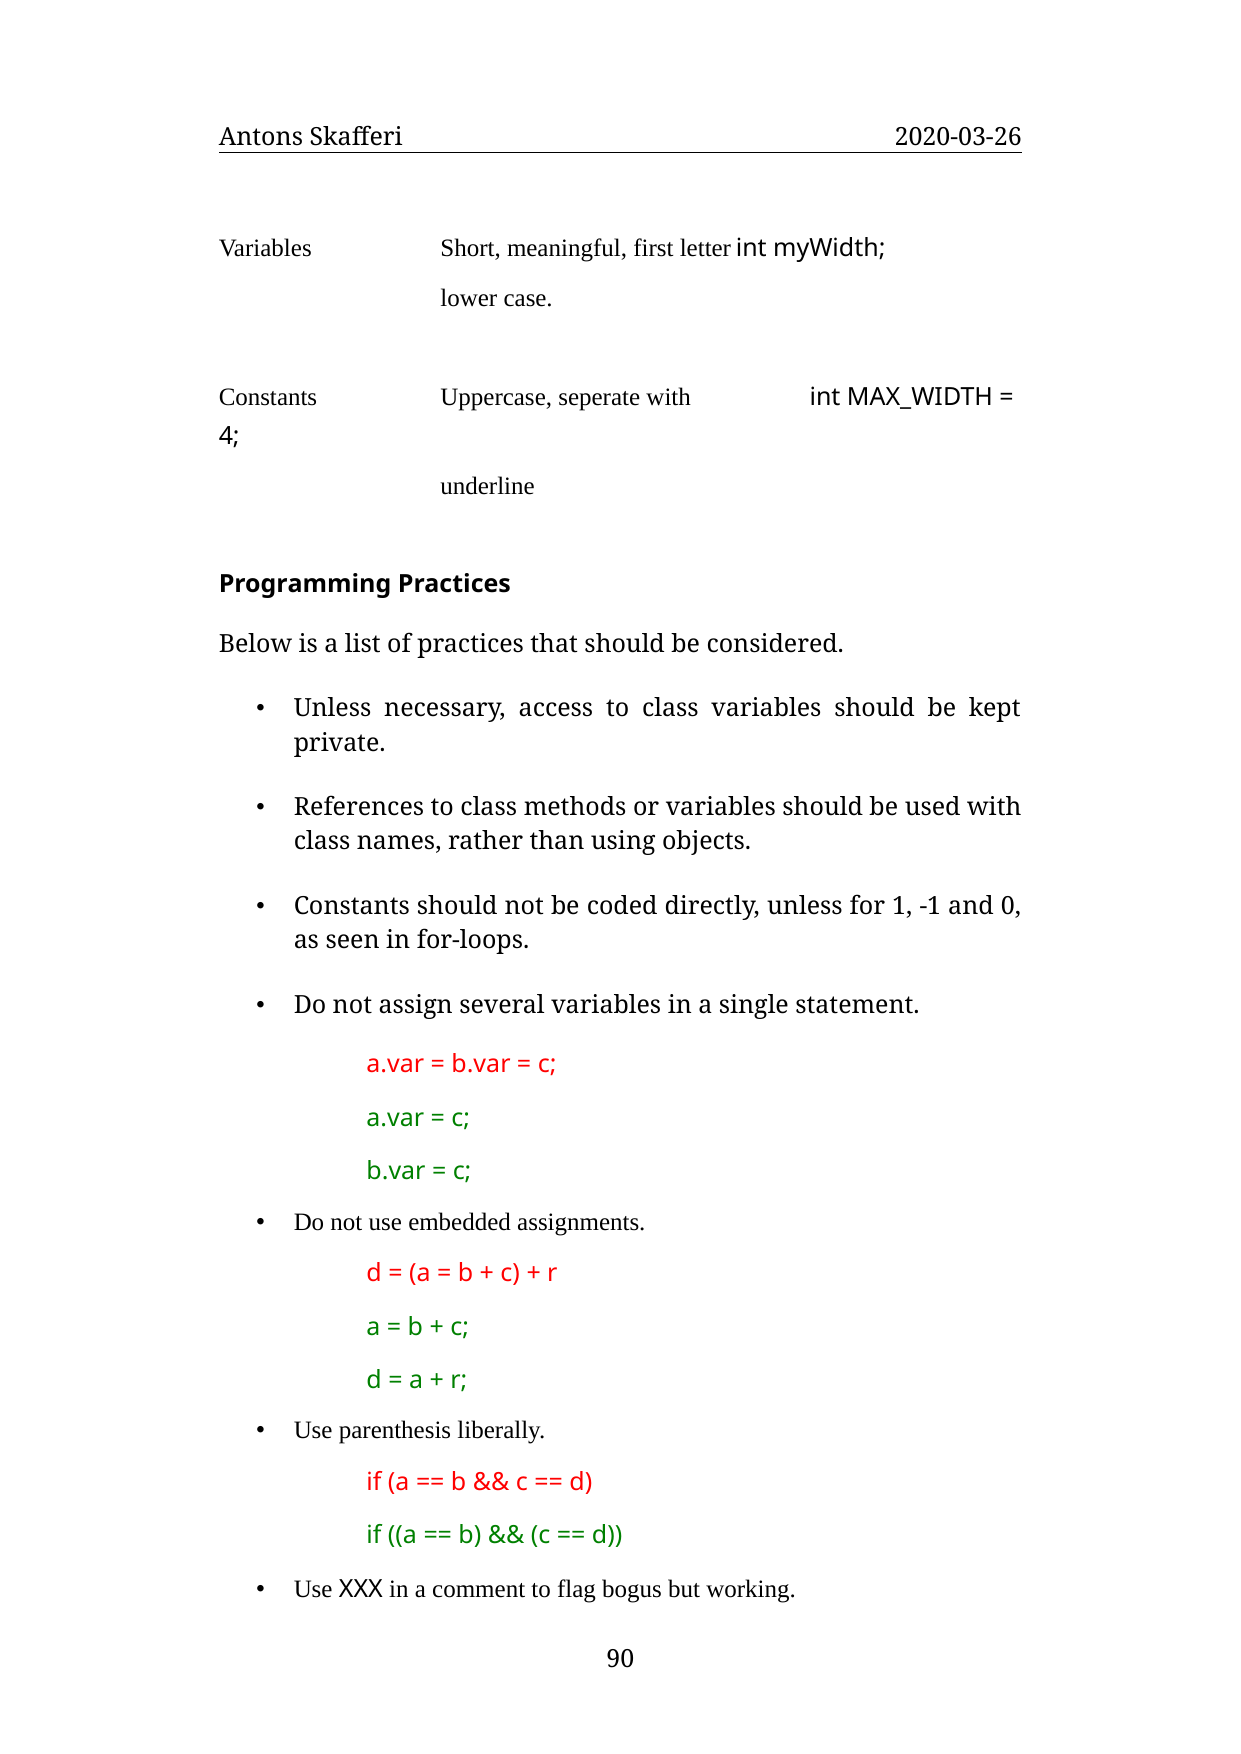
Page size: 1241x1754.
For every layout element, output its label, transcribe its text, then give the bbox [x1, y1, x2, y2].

text a.var = b.var = c; [218, 1046, 1022, 1079]
list Do not assign several variables in a single statement. [256, 987, 1022, 1021]
text b.var = c; [218, 1153, 1022, 1187]
text a = b + c; [218, 1308, 1022, 1342]
text a.var = c; [218, 1099, 1022, 1133]
text Programming Practices [218, 566, 1022, 600]
text if ((a == b) && (c == d)) [218, 1517, 1022, 1551]
text Below is a list of practices that should be considered. [218, 625, 1022, 659]
list Constants should not be coded directly, unless for 1, -1 and 0, as seen in for-loops. [256, 888, 1022, 956]
list Do not use embedded assignments. [256, 1207, 1022, 1236]
text lower case. [218, 283, 1022, 312]
text underline [218, 471, 1022, 500]
text d = (a = b + c) + r [218, 1254, 1022, 1288]
text Variables Short, meaningful, first letter int myWidth; [218, 229, 1022, 263]
text Constants Uppercase, seperate with int MAX_WIDTH = 4; [218, 378, 1022, 452]
text d = a + r; [218, 1362, 1022, 1396]
list Use parenthesis liberally. [256, 1416, 1022, 1444]
list Use XXX in a comment to flag bogus but working. [256, 1571, 1022, 1605]
list References to class methods or variables should be used with class names, rather than using objects. [256, 789, 1022, 857]
text if (a == b && c == d) [218, 1463, 1022, 1497]
list Unless necessary, access to class variables should be kept private. [256, 690, 1022, 758]
